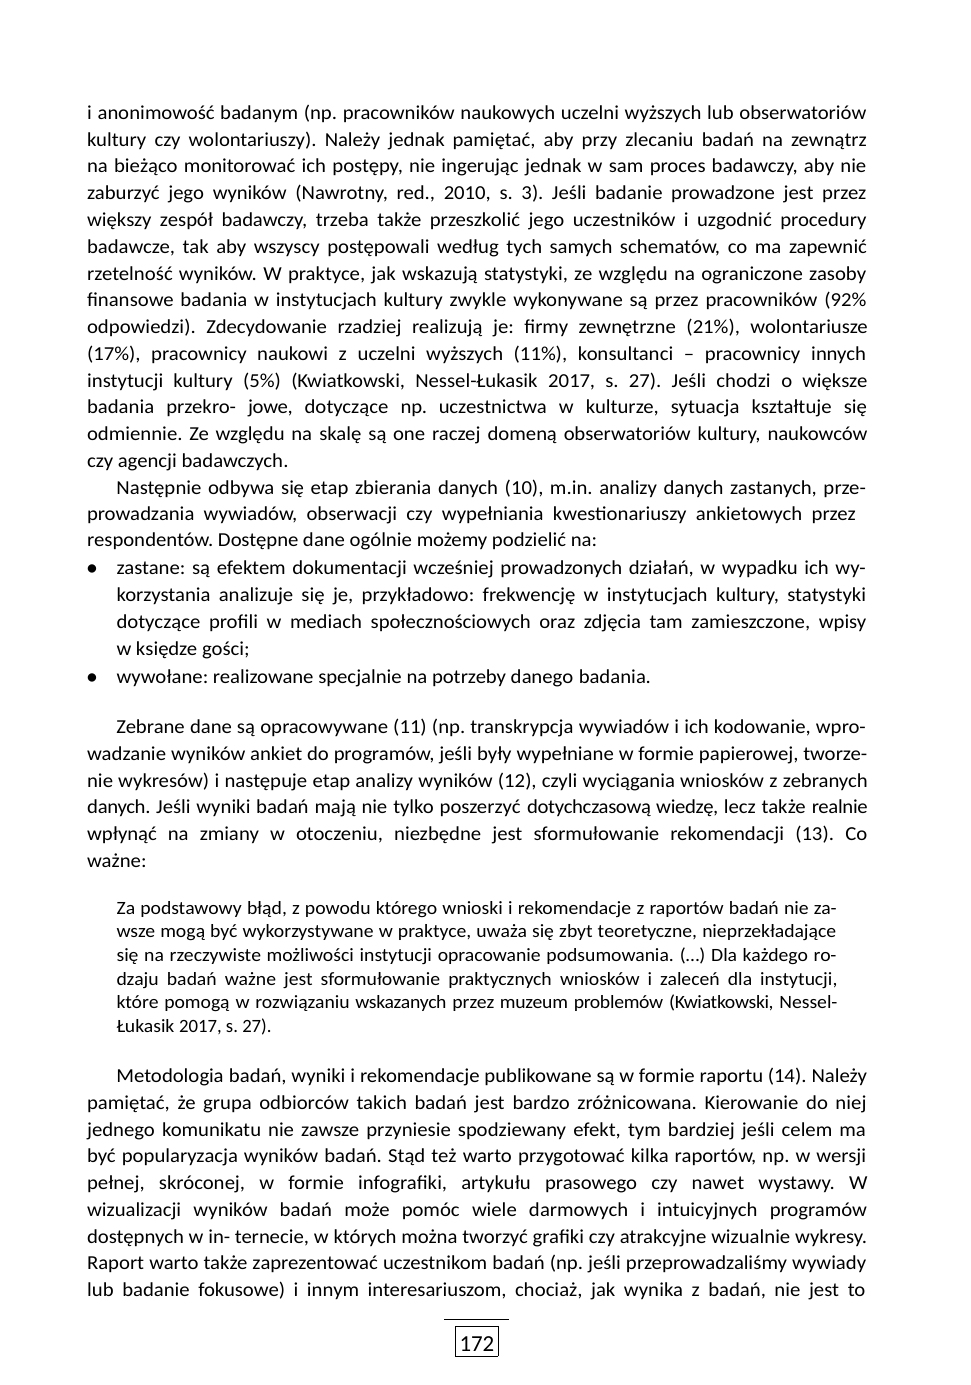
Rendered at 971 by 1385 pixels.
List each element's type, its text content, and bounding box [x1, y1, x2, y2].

text Za podstawowy błąd, z powodu którego wnioski i rekomendacje z raportów badań nie za- wsze mogą być wykorzystywane w praktyce, uważa się zbyt teoretyczne, nieprzekładające się na rzeczywiste możliwości instytucji opracowanie podsumowania. (…) Dla każdego ro- dzaju badań ważne jest sformułowanie praktycznych wniosków i zaleceń dla instytucji, które pomogą w rozwiązaniu wskazanych przez muzeum problemów (Kwiatkowski, Nessel-Łukasik 2017, s. 27). [116, 896, 838, 1037]
list zastane: są efektem dokumentacji wcześniej prowadzonych działań, w wypadku ich wy- korzystania analizuje się je, przykładowo: frekwencję w instytucjach kultury, statystyki dotyczące profili w mediach społecznościowych oraz zdjęcia tam zamieszczone, wpisy w księdze gości; [87, 552, 867, 661]
text Następnie odbywa się etap zbierania danych (10), m.in. analizy danych zastanych, prze- prowadzania wywiadów, obserwacji czy wypełniania kwestionariuszy ankietowych przez [87, 475, 867, 526]
text Metodologia badań, wyniki i rekomendacje publikowane są w formie raportu (14). Należy pamiętać, że grupa odbiorców takich badań jest bardzo zróżnicowana. Kierowanie do niej jednego komunikatu nie zawsze przyniesie spodziewany efekt, tym bardziej jeśli celem ma być popularyzacja wyników badań. Stąd też warto przygotować kilka raportów, np. w wersji pełnej, skróconej, w formie infografiki, artykułu prasowego czy nawet wystawy. W wizualizacji wyników badań może pomóc wiele darmowych i intuicyjnych programów dostępnych w in- ternecie, w których można tworzyć grafiki czy atrakcyjne wizualnie wykresy. Raport warto także zaprezentować uczestnikom badań (np. jeśli przeprowadzaliśmy wywiady lub badanie fokusowe) i innym interesariuszom, chociaż, jak wynika z badań, nie jest to [87, 1063, 868, 1301]
text respondentów. Dostępne dane ogólnie możemy podzielić na: [87, 528, 879, 550]
text i anonimowość badanym (np. pracowników naukowych uczelni wyższych lub obserwatoriów kultury czy wolontariuszy). Należy jednak pamiętać, aby przy zlecaniu badań na zewnątrz na bieżąco monitorować ich postępy, nie ingerując jednak w sam proces badawczy, aby nie zaburzyć jego wyników (Nawrotny, red., 2010, s. 3). Jeśli badanie prowadzone jest przez większy zespół badawczy, trzeba także przeszkolić jego uczestników i uzgodnić procedury badawcze, tak aby wszyscy postępowali według tych samych schematów, co ma zapewnić rzetelność wyników. W praktyce, jak wskazują statystyki, ze względu na ograniczone zasoby finansowe badania w instytucjach kultury zwykle wykonywane są przez pracowników (92% odpowiedzi). Zdecydowanie rzadziej realizują je: firmy zewnętrzne (21%), wolontariusze (17%), pracownicy naukowi z uczelni wyższych (11%), konsultanci – pracownicy innych instytucji kultury (5%) (Kwiatkowski, Nessel-Łukasik 2017, s. 27). Jeśli chodzi o większe badania przekro- jowe, dotyczące np. uczestnictwa w kulturze, sytuacja kształtuje się odmiennie. Ze względu na skalę są one raczej domeną obserwatoriów kultury, naukowców czy agencji badawczych. [87, 100, 868, 472]
text Zebrane dane są opracowywane (11) (np. transkrypcja wywiadów i ich kodowanie, wpro- wadzanie wyników ankiet do programów, jeśli były wypełniane w formie papierowej, tworze- nie wykresów) i następuje etap analizy wyników (12), czyli wyciągania wniosków z zebranych danych. Jeśli wyniki badań mają nie tylko poszerzyć dotychczasową wiedzę, lecz także realnie wpłynąć na zmiany w otoczeniu, niezbędne jest sformułowanie rekomendacji (13). Co ważne: [87, 714, 868, 872]
list wywołane: realizowane specjalnie na potrzeby danego badania. [87, 661, 879, 690]
